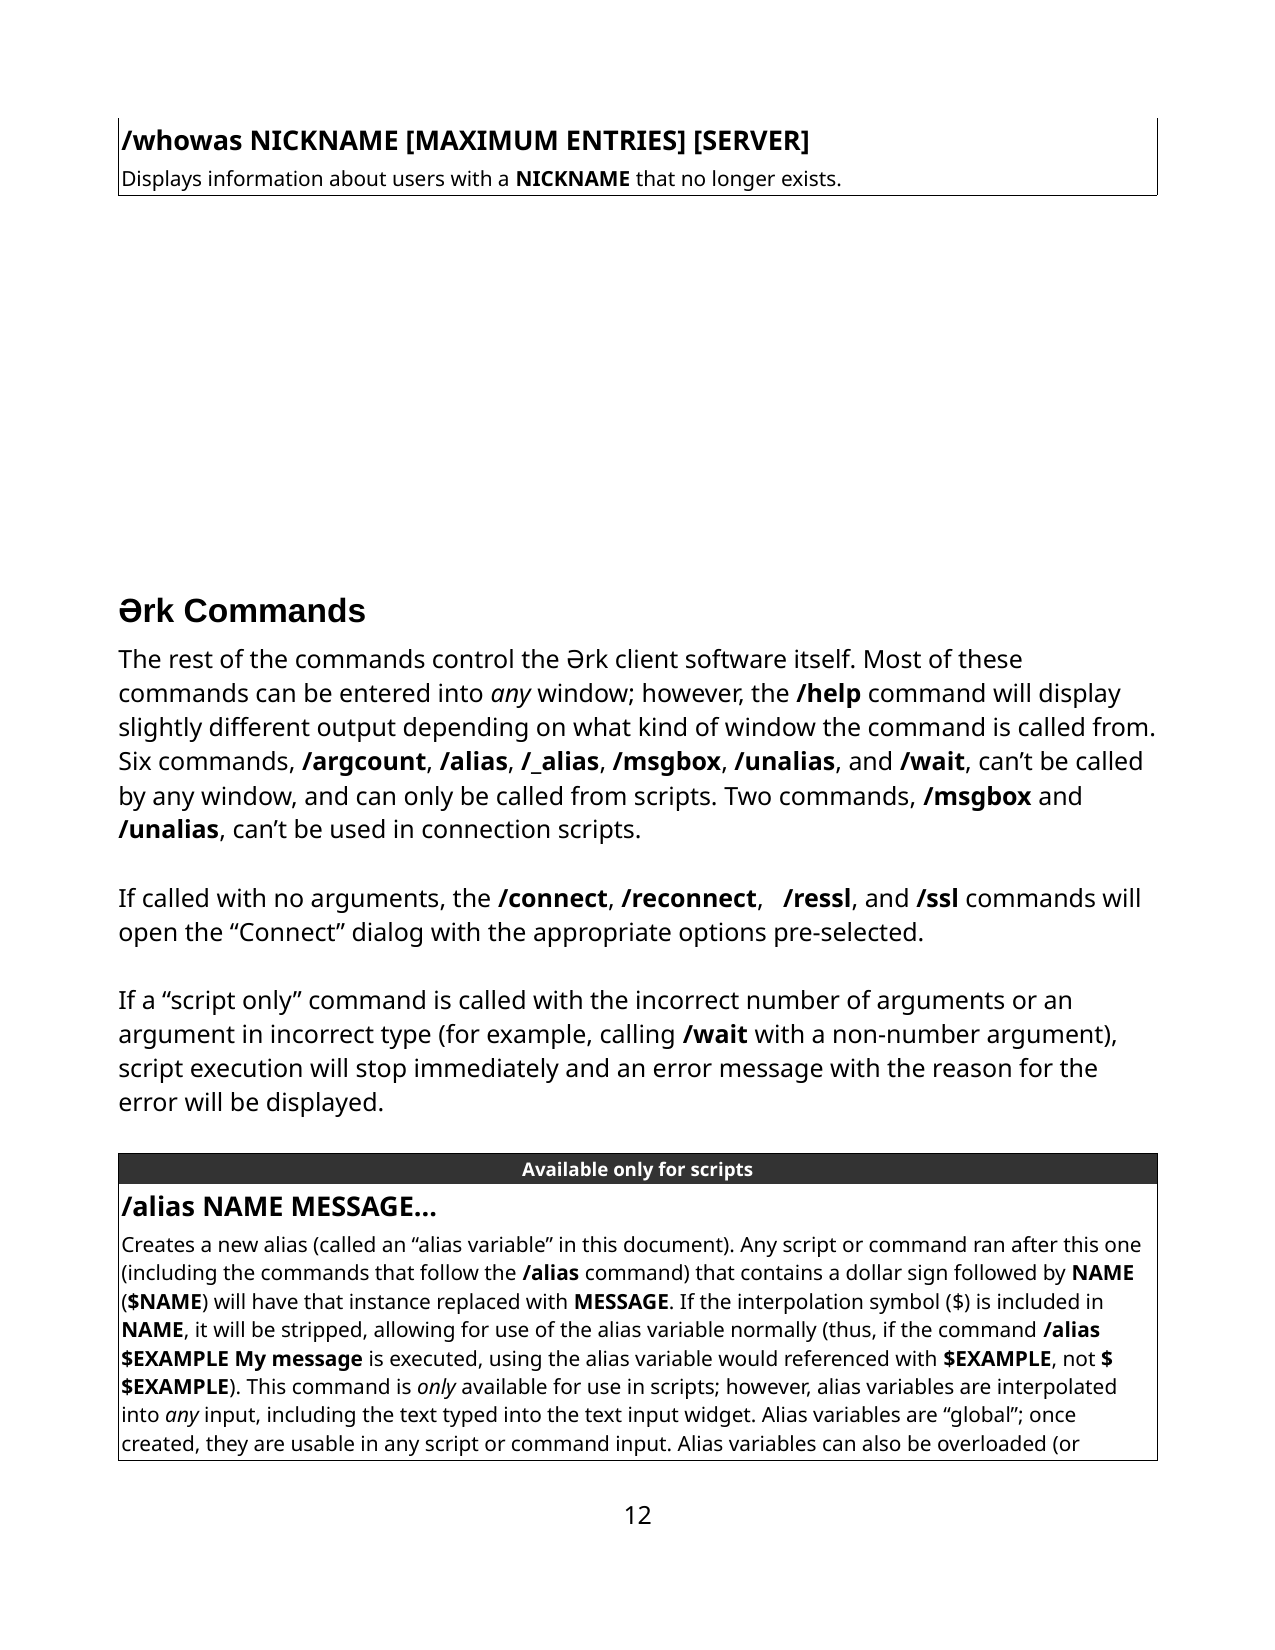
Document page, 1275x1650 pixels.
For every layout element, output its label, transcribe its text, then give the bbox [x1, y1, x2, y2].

table_cell Displays information about users with a NICKNAME that no longer exists. [119, 161, 1157, 195]
table_cell /alias NAME MESSAGE... [119, 1184, 1157, 1227]
table_cell Creates a new alias (called an “alias variable” in this document). Any script or command ran after this one (including the commands that follow the /alias command) that contains a dollar sign followed by NAME ($NAME) will have that instance replaced with MESSAGE. If the interpolation symbol ($) is included in NAME, it will be stripped, allowing for use of the alias variable normally (thus, if the command /alias $EXAMPLE My message is executed, using the alias variable would referenced with $EXAMPLE, not $$EXAMPLE). This command is only available for use in scripts; however, alias variables are interpolated into any input, including the text typed into the text input widget. Alias variables are “global”; once created, they are usable in any script or command input. Alias variables can also be overloaded (or [119, 1227, 1157, 1460]
text If called with no arguments, the /connect, /reconnect, /ressl, and /ssl commands will open the “Connect” dialog with the appropriate options pre-selected. [118, 880, 1157, 948]
text If a “script only” command is called with the incorrect number of arguments or an argument in incorrect type (for example, calling /wait with a non-number argument), script execution will stop immediately and an error message with the reason for the error will be displayed. [118, 982, 1157, 1119]
subtitle Ərk Commands [118, 591, 1157, 629]
table_cell /whowas NICKNAME [MAXIMUM ENTRIES] [SERVER] [119, 118, 1157, 161]
table_header Available only for scripts [119, 1154, 1157, 1184]
text The rest of the commands control the Ərk client software itself. Most of these commands can be entered into any window; however, the /help command will display slightly different output depending on what kind of window the command is called from. Six commands, /argcount, /alias, /_alias, /msgbox, /unalias, and /wait, can’t be called by any window, and can only be called from scripts. Two commands, /msgbox and /unalias, can’t be used in connection scripts. [118, 642, 1157, 846]
